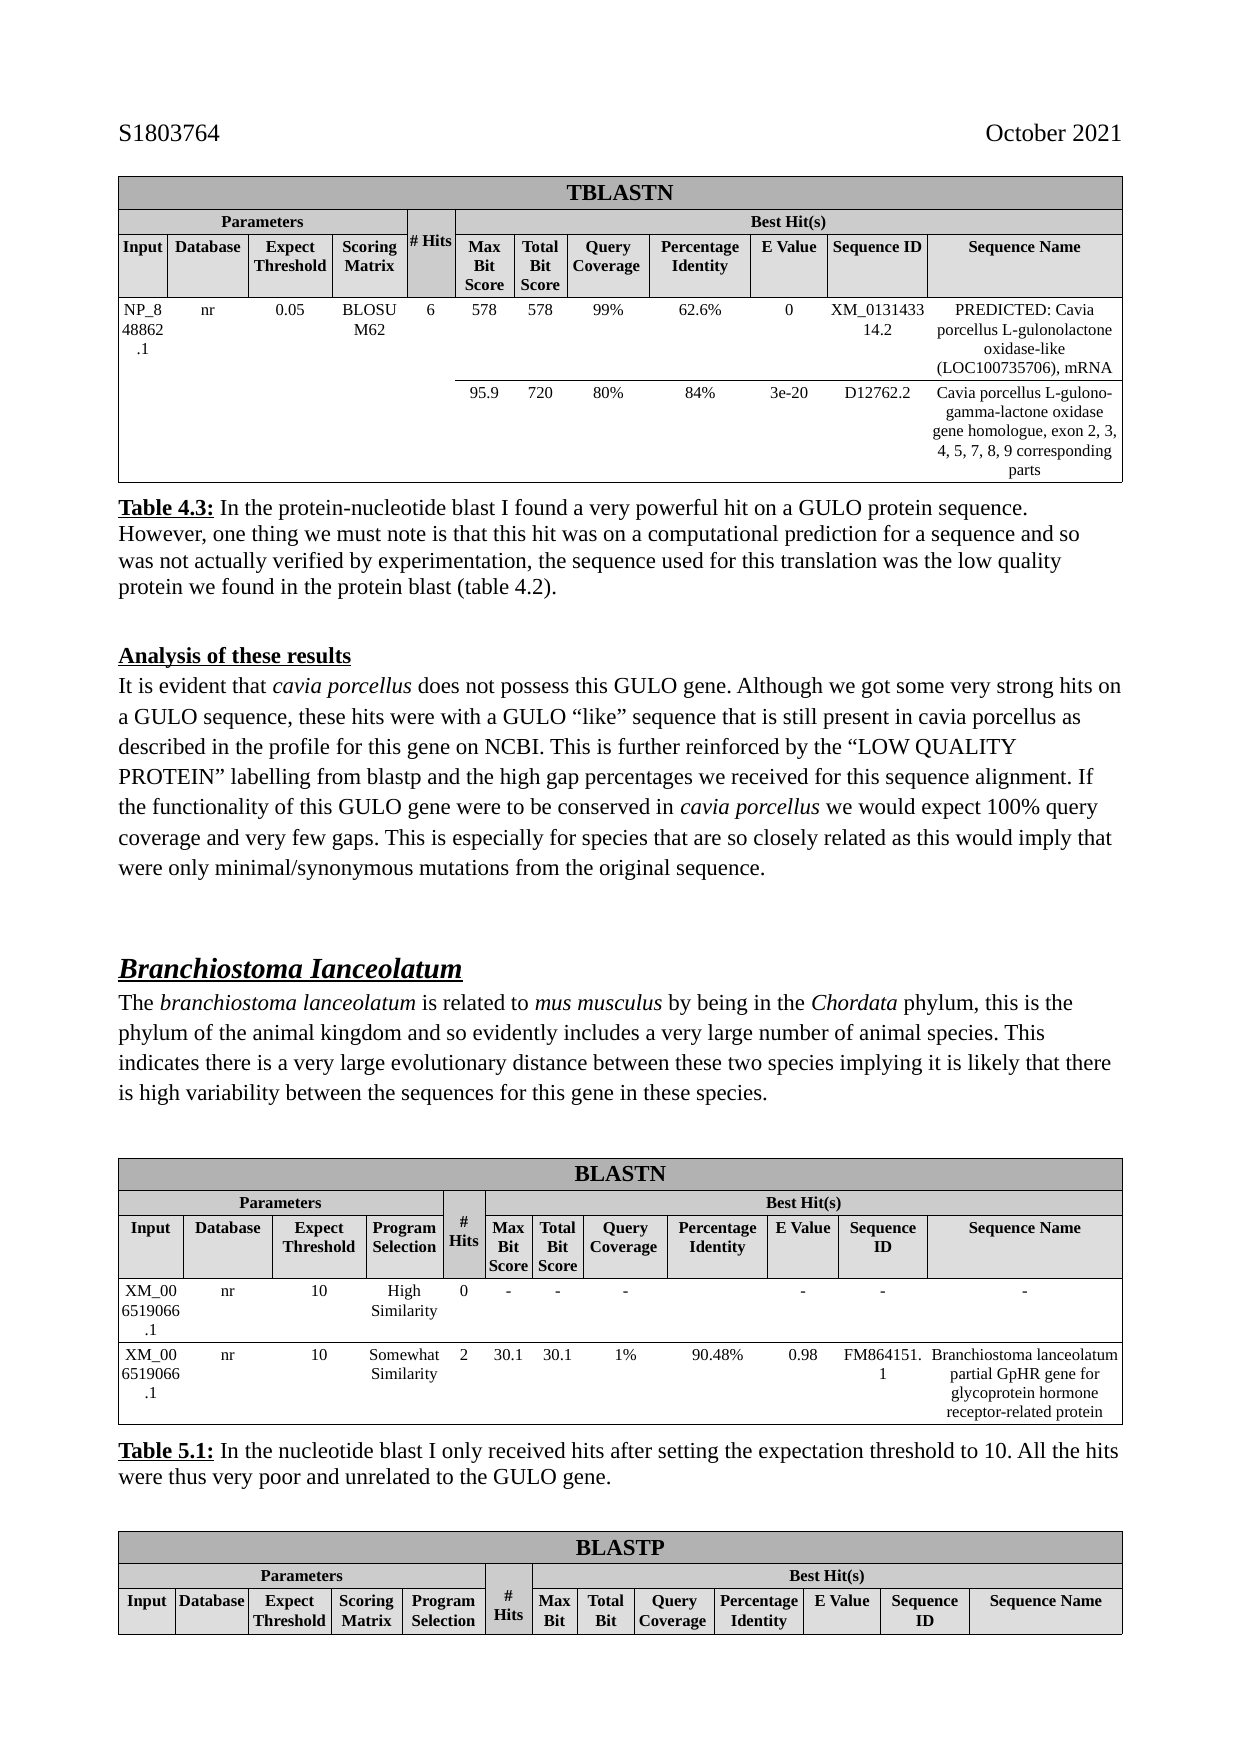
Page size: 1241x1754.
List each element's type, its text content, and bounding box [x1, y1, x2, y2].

table_cell 0.98 [767, 1343, 838, 1424]
table_header BLASTN [119, 1159, 1122, 1190]
table_cell Cavia porcellus L-gulono-gamma-lactone oxidase gene homologue, exon 2, 3, 4, 5, 7, 8, 9 corresponding parts [927, 381, 1122, 482]
table_cell 10 [272, 1279, 366, 1342]
table_header BLASTP [119, 1532, 1122, 1563]
table_cell Branchiostoma lanceolatum partial GpHR gene for glycoprotein hormone receptor-related protein [927, 1343, 1122, 1424]
table_cell Percentage Identity [668, 1216, 767, 1278]
table_cell Total Bit Score [533, 1216, 583, 1278]
table_cell 1% [583, 1343, 667, 1424]
table_cell - [767, 1279, 838, 1342]
table_cell Expect Threshold [273, 1216, 366, 1278]
table_cell Input [119, 235, 167, 297]
table_cell XM_006519066.1 [119, 1343, 183, 1424]
table_cell Program Selection [367, 1216, 443, 1278]
text Analysis of these results It is evident that cavia porcellus does not possess this GULO gene. Although we got some very strong hits on a GULO sequence, these hits were with a GULO “like” sequence that is still present in cavia porcellus as described in the profile for this gene on NCBI. This is further reinforced by the “LOW QUALITY PROTEIN” labelling from blastp and the high gap percentages we received for this sequence alignment. If the functionality of this GULO gene were to be conserved in cavia porcellus we would expect 100% query coverage and very few gaps. This is especially for species that are so closely related as this would imply that were only minimal/synonymous mutations from the original sequence. Branchiostoma Ianceolatum The branchiostoma lanceolatum is related to mus musculus by being in the Chordata phylum, this is the phylum of the animal kingdom and so evidently includes a very large number of animal species. This indicates there is a very large evolutionary distance between these two species implying it is likely that there is high variability between the sequences for this gene in these species. [118, 612, 1122, 1138]
table_cell E Value [768, 1216, 838, 1278]
table_cell 99% [567, 298, 649, 380]
table_cell 10 [272, 1343, 366, 1424]
table_cell Percentage Identity [715, 1589, 803, 1634]
table_cell Scoring Matrix [332, 1589, 402, 1634]
table_cell Program Selection [403, 1589, 485, 1634]
table_cell Sequence ID [828, 235, 927, 297]
table_cell Somewhat Similarity [366, 1343, 443, 1424]
table_cell Best Hit(s) [456, 210, 1122, 234]
table_cell - [927, 1279, 1122, 1342]
table_cell Max Bit [533, 1589, 577, 1634]
table_cell # Hits [408, 210, 455, 297]
table_cell Best Hit(s) [533, 1564, 1122, 1588]
table_cell - [532, 1279, 583, 1342]
table_cell Expect Threshold [249, 1589, 331, 1634]
table_cell 84% [650, 381, 750, 482]
table_cell XM_006519066.1 [119, 1279, 183, 1342]
table_header TBLASTN [119, 177, 1122, 209]
table_cell Total Bit [578, 1589, 634, 1634]
table_cell 90.48% [668, 1343, 767, 1424]
table_cell nr [167, 298, 248, 482]
table_cell 578 [455, 298, 514, 380]
table_cell Max Bit Score [486, 1216, 532, 1278]
table_cell Input [119, 1216, 183, 1278]
table_cell Database [184, 1216, 272, 1278]
table_cell Query Coverage [584, 1216, 667, 1278]
table_cell Sequence ID [881, 1589, 969, 1634]
table_cell BLOSUM62 [332, 298, 407, 482]
table_cell nr [183, 1343, 272, 1424]
table_cell 95.9 [455, 381, 514, 482]
table_cell 3e-20 [750, 381, 827, 482]
table_cell # Hits [486, 1564, 532, 1634]
table_cell Database [168, 235, 248, 297]
table_cell 0.05 [248, 298, 332, 482]
table_cell PREDICTED: Cavia porcellus L-gulonolactone oxidase-like (LOC100735706), mRNA [927, 298, 1122, 380]
table_cell - [838, 1279, 927, 1342]
table_cell [668, 1279, 767, 1342]
table_cell D12762.2 [828, 381, 927, 482]
table_cell Input [119, 1589, 175, 1634]
table_cell XM_013143314.2 [828, 298, 927, 380]
table_cell High Similarity [366, 1279, 443, 1342]
text Table 5.1: In the nucleotide blast I only received hits after setting the expectation threshold to 10. All the hits were thus very poor and unrelated to the GULO gene. [118, 1437, 1122, 1518]
table_cell 0 [750, 298, 827, 380]
table_cell - [583, 1279, 667, 1342]
table_cell 62.6% [650, 298, 750, 380]
table_cell nr [183, 1279, 272, 1342]
table_cell Parameters [119, 210, 407, 234]
table_cell Query Coverage [568, 235, 649, 297]
table_cell 6 [407, 298, 455, 482]
table_cell # Hits [444, 1191, 485, 1278]
table_cell Database [176, 1589, 248, 1634]
table_cell Sequence Name [928, 1216, 1122, 1278]
table_cell 80% [567, 381, 649, 482]
table_cell 30.1 [485, 1343, 532, 1424]
table_cell - [485, 1279, 532, 1342]
table_cell Query Coverage [635, 1589, 714, 1634]
table_cell Total Bit Score [515, 235, 567, 297]
table_cell Scoring Matrix [333, 235, 407, 297]
table_cell E Value [751, 235, 827, 297]
table_cell Parameters [119, 1564, 485, 1588]
table_cell FM864151.1 [838, 1343, 927, 1424]
table_cell Sequence Name [928, 235, 1122, 297]
table_cell 2 [443, 1343, 485, 1424]
table_cell Sequence Name [970, 1589, 1122, 1634]
table_cell Sequence ID [839, 1216, 927, 1278]
text Table 4.3: In the protein-nucleotide blast I found a very powerful hit on a GULO protein sequence. However, one thing we must note is that this hit was on a computational prediction for a sequence and so was not actually verified by experimentation, the sequence used for this translation was the low quality protein we found in the protein blast (table 4.2). [118, 494, 1122, 599]
table_cell 578 [514, 298, 567, 380]
table_cell Percentage Identity [650, 235, 750, 297]
table_cell Parameters [119, 1191, 443, 1215]
table_cell 30.1 [532, 1343, 583, 1424]
table_cell 720 [514, 381, 567, 482]
table_cell NP_848862.1 [119, 298, 167, 482]
table_cell Max Bit Score [456, 235, 514, 297]
table_cell Best Hit(s) [486, 1191, 1122, 1215]
table_cell 0 [443, 1279, 485, 1342]
table_cell E Value [804, 1589, 880, 1634]
table_cell Expect Threshold [249, 235, 332, 297]
